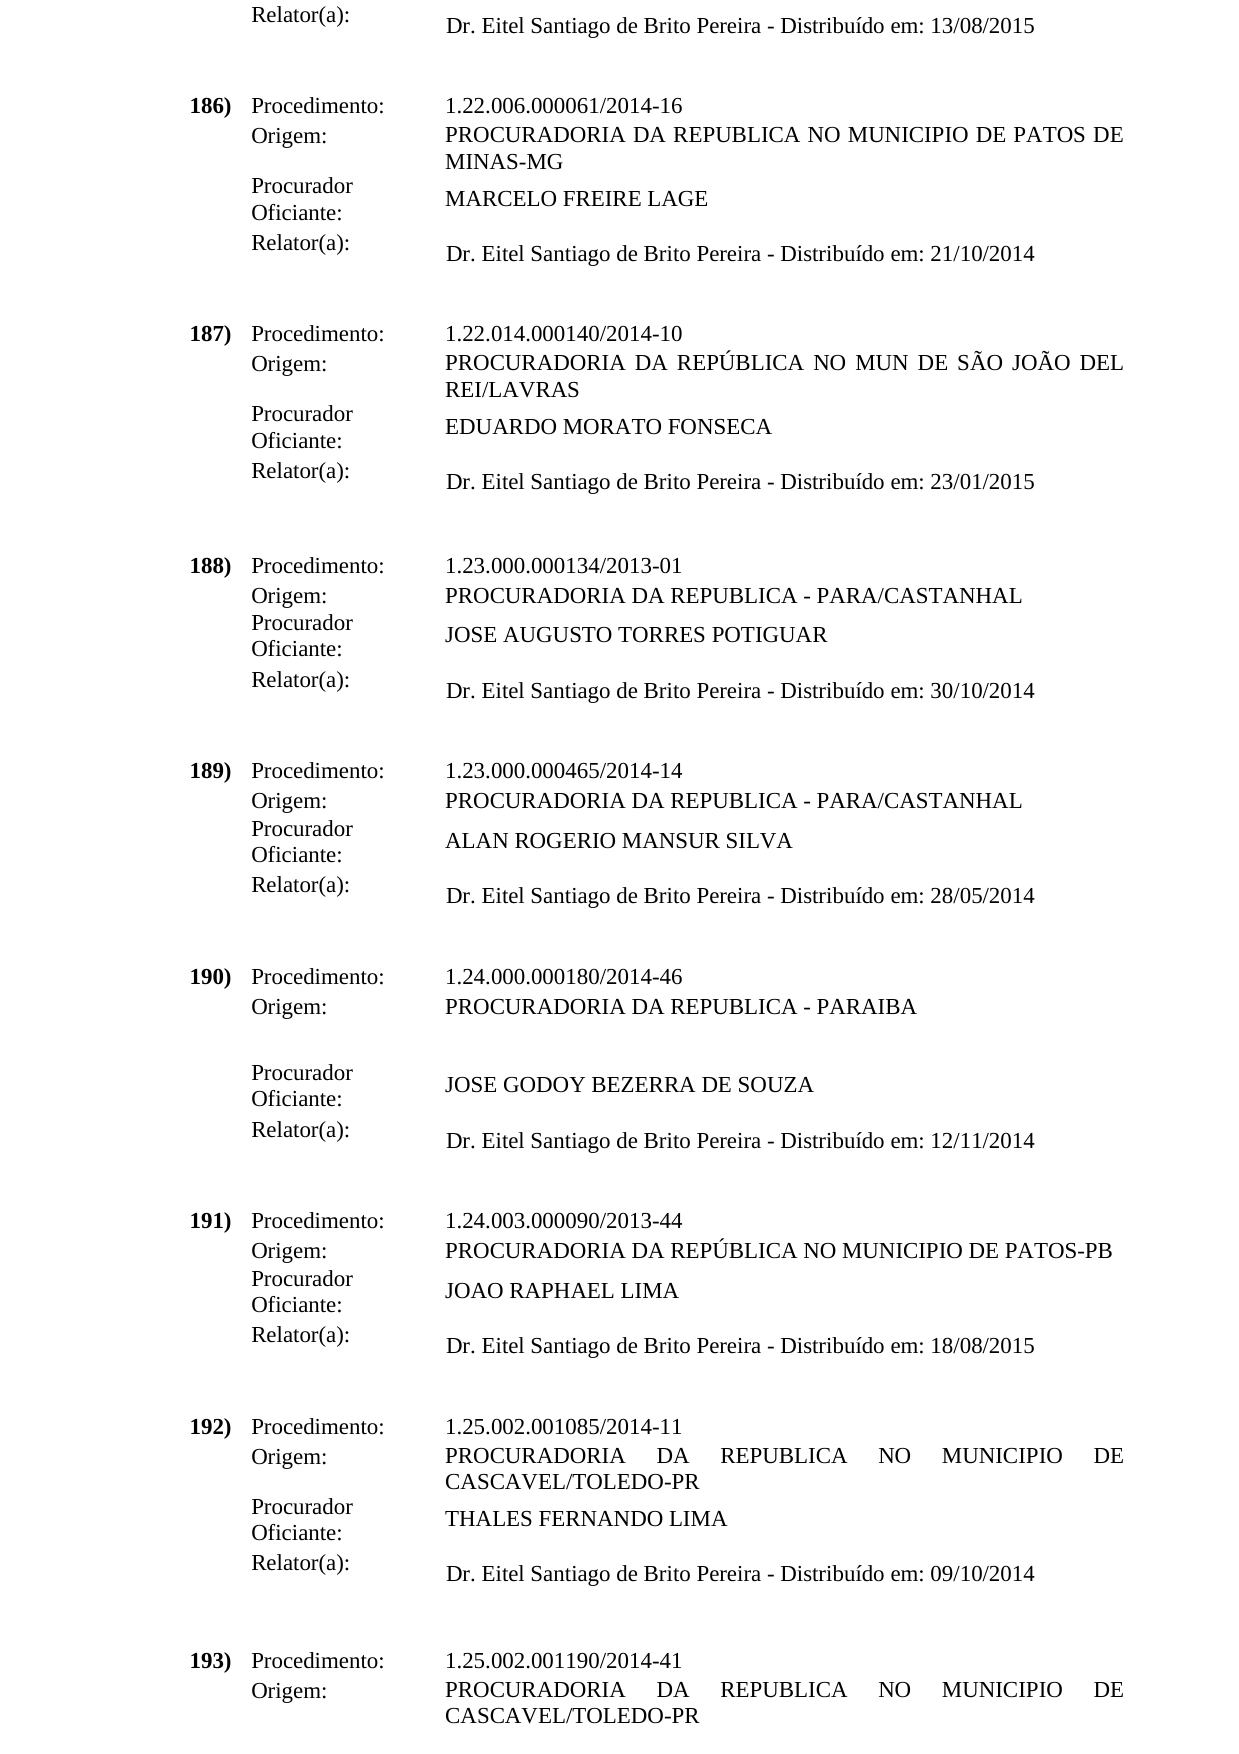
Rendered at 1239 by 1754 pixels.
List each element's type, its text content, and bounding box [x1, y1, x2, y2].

table_cell [0, 581, 189, 609]
table_cell Procedimento: [251, 1646, 445, 1674]
table_cell 1.24.000.000180/2014-46 [445, 962, 1124, 990]
table_cell [1125, 1548, 1239, 1602]
table_cell [189, 350, 251, 378]
table_cell [0, 1059, 189, 1110]
table_cell [1125, 786, 1239, 815]
table_cell 193) [189, 1646, 251, 1674]
table_header [445, 1602, 1124, 1646]
table_cell ALAN ROGERIO MANSUR SILVA [445, 815, 1124, 866]
table_cell [445, 1169, 1124, 1206]
table_cell [0, 0, 189, 54]
table_cell [1125, 320, 1239, 348]
table_header [445, 510, 1124, 551]
table_cell [0, 121, 189, 150]
table_header Dr. Eitel Santiago de Brito Pereira - Distribuído em: 30/10/2014 [446, 665, 1122, 716]
table_cell JOSE AUGUSTO TORRES POTIGUAR [445, 609, 1124, 660]
table_cell [445, 1374, 1124, 1412]
table_cell [1125, 228, 1239, 282]
table_cell [189, 924, 251, 962]
table_cell [1125, 378, 1239, 401]
table_cell PROCURADORIA DA REPÚBLICA NO MUN DE SÃO JOÃO DEL REI/LAVRAS [445, 350, 1124, 401]
table_cell PROCURADORIA DA REPUBLICA - PARAIBA [445, 992, 1124, 1020]
table_cell [0, 870, 189, 924]
table_cell Procurador Oficiante: [251, 173, 445, 225]
table_cell [251, 1548, 1124, 1602]
table_cell [1125, 551, 1239, 579]
table_cell [0, 1470, 189, 1493]
table_cell Procurador Oficiante: [251, 1493, 445, 1545]
table_cell Origem: [251, 350, 445, 378]
table_header [1125, 1602, 1239, 1646]
table_cell [0, 54, 189, 91]
table_cell [189, 1236, 251, 1265]
table_cell 189) [189, 756, 251, 785]
table_cell [0, 1412, 189, 1440]
table_cell [1125, 1470, 1239, 1493]
table_cell [189, 282, 251, 319]
table_cell [251, 924, 445, 962]
table_cell [251, 485, 446, 507]
table_cell [0, 786, 189, 815]
table_cell 190) [189, 962, 251, 990]
table_cell PROCURADORIA DA REPÚBLICA NO MUNICIPIO DE PATOS-PB [445, 1236, 1124, 1265]
table_cell [189, 456, 251, 510]
table_cell [1125, 992, 1239, 1020]
table_cell [189, 1115, 251, 1169]
table_cell [0, 173, 189, 223]
table_header Relator(a): [251, 665, 446, 693]
table_cell [189, 609, 251, 660]
table_cell [189, 228, 251, 282]
table_cell [189, 786, 251, 815]
table_header Relator(a): [251, 456, 446, 484]
table_cell [189, 1705, 251, 1727]
table_cell Origem: [251, 1236, 445, 1265]
table_header [0, 1602, 189, 1646]
table_cell [189, 1020, 251, 1059]
table_cell 1.23.000.000134/2013-01 [445, 551, 1124, 579]
table_cell [1125, 282, 1239, 319]
table_header [0, 510, 189, 551]
table_cell [1125, 121, 1239, 150]
table_cell 1.23.000.000465/2014-14 [445, 756, 1124, 785]
table_cell [189, 581, 251, 609]
table_cell Origem: [251, 581, 445, 609]
table_cell PROCURADORIA DA REPUBLICA NO MUNICIPIO DE PATOS DE MINAS-MG [445, 121, 1124, 172]
table_cell [0, 815, 189, 866]
table_cell [0, 378, 189, 401]
table_cell [0, 282, 189, 319]
table_cell [0, 1548, 189, 1602]
table_cell [0, 665, 189, 719]
table_cell EDUARDO MORATO FONSECA [445, 401, 1124, 452]
table_cell [251, 257, 446, 279]
table_cell 1.24.003.000090/2013-44 [445, 1206, 1124, 1235]
table_cell [1125, 150, 1239, 172]
table_cell [251, 1374, 445, 1412]
table_cell [445, 282, 1124, 319]
table_cell PROCURADORIA DA REPUBLICA - PARA/CASTANHAL [445, 786, 1124, 815]
table_cell Procedimento: [251, 756, 445, 785]
table_cell Procedimento: [251, 91, 445, 120]
table_cell [1125, 1169, 1239, 1206]
table_cell 1.22.014.000140/2014-10 [445, 320, 1124, 348]
table_cell [189, 992, 251, 1020]
table_cell [0, 609, 189, 660]
table_cell [1125, 719, 1239, 756]
table_cell JOSE GODOY BEZERRA DE SOUZA [445, 1059, 1124, 1110]
table_cell Origem: [251, 1676, 445, 1704]
table_cell 1.22.006.000061/2014-16 [445, 91, 1124, 120]
table_cell 187) [189, 320, 251, 348]
table_cell [189, 1470, 251, 1493]
table_cell [1125, 1676, 1239, 1704]
table_cell 188) [189, 551, 251, 579]
table_cell [445, 719, 1124, 756]
table_cell [189, 173, 251, 223]
table_cell [251, 1020, 445, 1059]
table_cell [1125, 1265, 1239, 1316]
table_cell [1125, 1412, 1239, 1440]
table_cell [251, 1470, 445, 1493]
table_cell [251, 1169, 445, 1206]
table_cell MARCELO FREIRE LAGE [445, 173, 1124, 223]
table_cell [251, 693, 446, 716]
table_cell Origem: [251, 992, 445, 1020]
table_cell [251, 378, 445, 401]
table_cell [189, 1493, 251, 1544]
table_cell Origem: [251, 1442, 445, 1470]
table_cell [1125, 581, 1239, 609]
table_cell [251, 1705, 445, 1727]
table_cell PROCURADORIA DA REPUBLICA - PARA/CASTANHAL [445, 581, 1124, 609]
table_header Dr. Eitel Santiago de Brito Pereira - Distribuído em: 18/08/2015 [446, 1320, 1122, 1371]
table_cell [251, 228, 1124, 282]
table_cell [1125, 54, 1239, 91]
table_header Dr. Eitel Santiago de Brito Pereira - Distribuído em: 13/08/2015 [446, 0, 1122, 51]
table_cell Procedimento: [251, 962, 445, 990]
table_cell Origem: [251, 121, 445, 150]
table_cell [189, 1169, 251, 1206]
table_cell [1125, 1236, 1239, 1265]
table_cell PROCURADORIA DA REPUBLICA NO MUNICIPIO DE CASCAVEL/TOLEDO-PR [445, 1442, 1124, 1493]
table_cell [0, 91, 189, 120]
table_cell [0, 924, 189, 962]
table_cell [1125, 1493, 1239, 1544]
table_cell [251, 282, 445, 319]
table_cell 1.25.002.001085/2014-11 [445, 1412, 1124, 1440]
table_cell [1125, 456, 1239, 510]
table_cell [251, 1143, 446, 1166]
table_header [189, 510, 251, 551]
table_cell [1125, 173, 1239, 223]
table_cell [0, 962, 189, 990]
table_cell [0, 1169, 189, 1206]
table_cell [189, 1059, 251, 1110]
table_cell [1125, 1020, 1239, 1059]
table_cell [189, 378, 251, 401]
table_cell [0, 719, 189, 756]
table_header Dr. Eitel Santiago de Brito Pereira - Distribuído em: 28/05/2014 [446, 870, 1122, 921]
table_cell [251, 1320, 1124, 1374]
table_cell [1125, 665, 1239, 719]
table_cell [251, 1115, 1124, 1169]
table_cell [189, 665, 251, 719]
table_cell [0, 1020, 189, 1059]
table_cell [1125, 609, 1239, 660]
table_cell [1125, 1705, 1239, 1727]
table_cell Origem: [251, 786, 445, 815]
table_cell [189, 0, 251, 54]
table_cell [0, 551, 189, 579]
table_cell [0, 1676, 189, 1704]
table_cell [189, 1265, 251, 1316]
table_cell [189, 150, 251, 172]
table_cell PROCURADORIA DA REPUBLICA NO MUNICIPIO DE CASCAVEL/TOLEDO-PR [445, 1676, 1124, 1727]
table_cell Procurador Oficiante: [251, 1059, 445, 1112]
table_cell [251, 150, 445, 172]
table_cell [0, 320, 189, 348]
table_cell [189, 401, 251, 452]
table_header Dr. Eitel Santiago de Brito Pereira - Distribuído em: 09/10/2014 [446, 1548, 1122, 1599]
table_cell [251, 899, 446, 921]
table_cell [0, 1115, 189, 1169]
table_cell [1125, 815, 1239, 866]
table_cell Procurador Oficiante: [251, 401, 445, 453]
table_cell [1125, 91, 1239, 120]
table_cell [0, 150, 189, 172]
table_header Relator(a): [251, 1320, 446, 1349]
table_cell [189, 54, 251, 91]
table_cell 1.25.002.001190/2014-41 [445, 1646, 1124, 1674]
table_cell THALES FERNANDO LIMA [445, 1493, 1124, 1544]
table_cell [1125, 1646, 1239, 1674]
table_cell [189, 815, 251, 866]
table_header Dr. Eitel Santiago de Brito Pereira - Distribuído em: 12/11/2014 [446, 1115, 1122, 1166]
table_cell [251, 870, 1124, 924]
table_cell [0, 228, 189, 282]
table_cell 186) [189, 91, 251, 120]
table_cell [0, 1320, 189, 1374]
table_cell [1125, 1206, 1239, 1235]
table_cell [1125, 401, 1239, 452]
table_cell [0, 1265, 189, 1316]
table_cell [445, 924, 1124, 962]
table_cell [189, 1442, 251, 1470]
table_header [251, 510, 445, 551]
table_cell [189, 870, 251, 924]
table_cell [0, 1646, 189, 1674]
table_cell [251, 1349, 446, 1371]
table_header Relator(a): [251, 1548, 446, 1577]
table_cell [189, 1676, 251, 1704]
table_cell 191) [189, 1206, 251, 1235]
table_cell [0, 756, 189, 785]
table_header Relator(a): [251, 1115, 446, 1143]
table_cell [1125, 1320, 1239, 1374]
table_cell [189, 719, 251, 756]
table_cell [251, 54, 445, 91]
table_cell [189, 1548, 251, 1602]
table_cell [0, 456, 189, 510]
table_cell [0, 1374, 189, 1412]
table_cell [189, 1374, 251, 1412]
table_cell [0, 401, 189, 452]
table_header Dr. Eitel Santiago de Brito Pereira - Distribuído em: 23/01/2015 [446, 456, 1122, 507]
table_cell [1125, 962, 1239, 990]
table_cell [0, 1442, 189, 1470]
table_cell [1125, 0, 1239, 54]
table_header Relator(a): [251, 228, 446, 257]
table_cell [1125, 756, 1239, 785]
table_cell [189, 121, 251, 150]
table_header [251, 1602, 445, 1646]
table_header Relator(a): [251, 870, 446, 899]
table_cell [251, 0, 1124, 54]
table_cell [0, 1705, 189, 1727]
table_cell [0, 992, 189, 1020]
table_cell 192) [189, 1412, 251, 1440]
table_cell Procurador Oficiante: [251, 815, 445, 867]
table_cell Procedimento: [251, 1412, 445, 1440]
table_cell Procedimento: [251, 551, 445, 579]
table_cell [445, 54, 1124, 91]
table_cell Procedimento: [251, 1206, 445, 1235]
table_cell [0, 350, 189, 378]
table_cell [0, 1236, 189, 1265]
table_cell [1125, 1374, 1239, 1412]
table_cell [1125, 350, 1239, 378]
table_cell [445, 1020, 1124, 1059]
table_header Relator(a): [251, 0, 446, 28]
table_cell Procedimento: [251, 320, 445, 348]
table_cell [1125, 924, 1239, 962]
table_cell [251, 719, 445, 756]
table_cell Procurador Oficiante: [251, 609, 445, 662]
table_cell [251, 665, 1124, 719]
table_cell [251, 29, 446, 51]
table_cell [1125, 1059, 1239, 1110]
table_cell [1125, 870, 1239, 924]
table_header Dr. Eitel Santiago de Brito Pereira - Distribuído em: 21/10/2014 [446, 228, 1122, 279]
table_cell [0, 1493, 189, 1544]
table_cell [251, 1577, 446, 1599]
table_cell JOAO RAPHAEL LIMA [445, 1265, 1124, 1316]
table_cell Procurador Oficiante: [251, 1265, 445, 1317]
table_cell [1125, 1115, 1239, 1169]
table_cell [189, 1320, 251, 1374]
table_cell [0, 1206, 189, 1235]
table_cell [1125, 1442, 1239, 1470]
table_cell [251, 456, 1124, 510]
table_header [1125, 510, 1239, 551]
table_header [189, 1602, 251, 1646]
